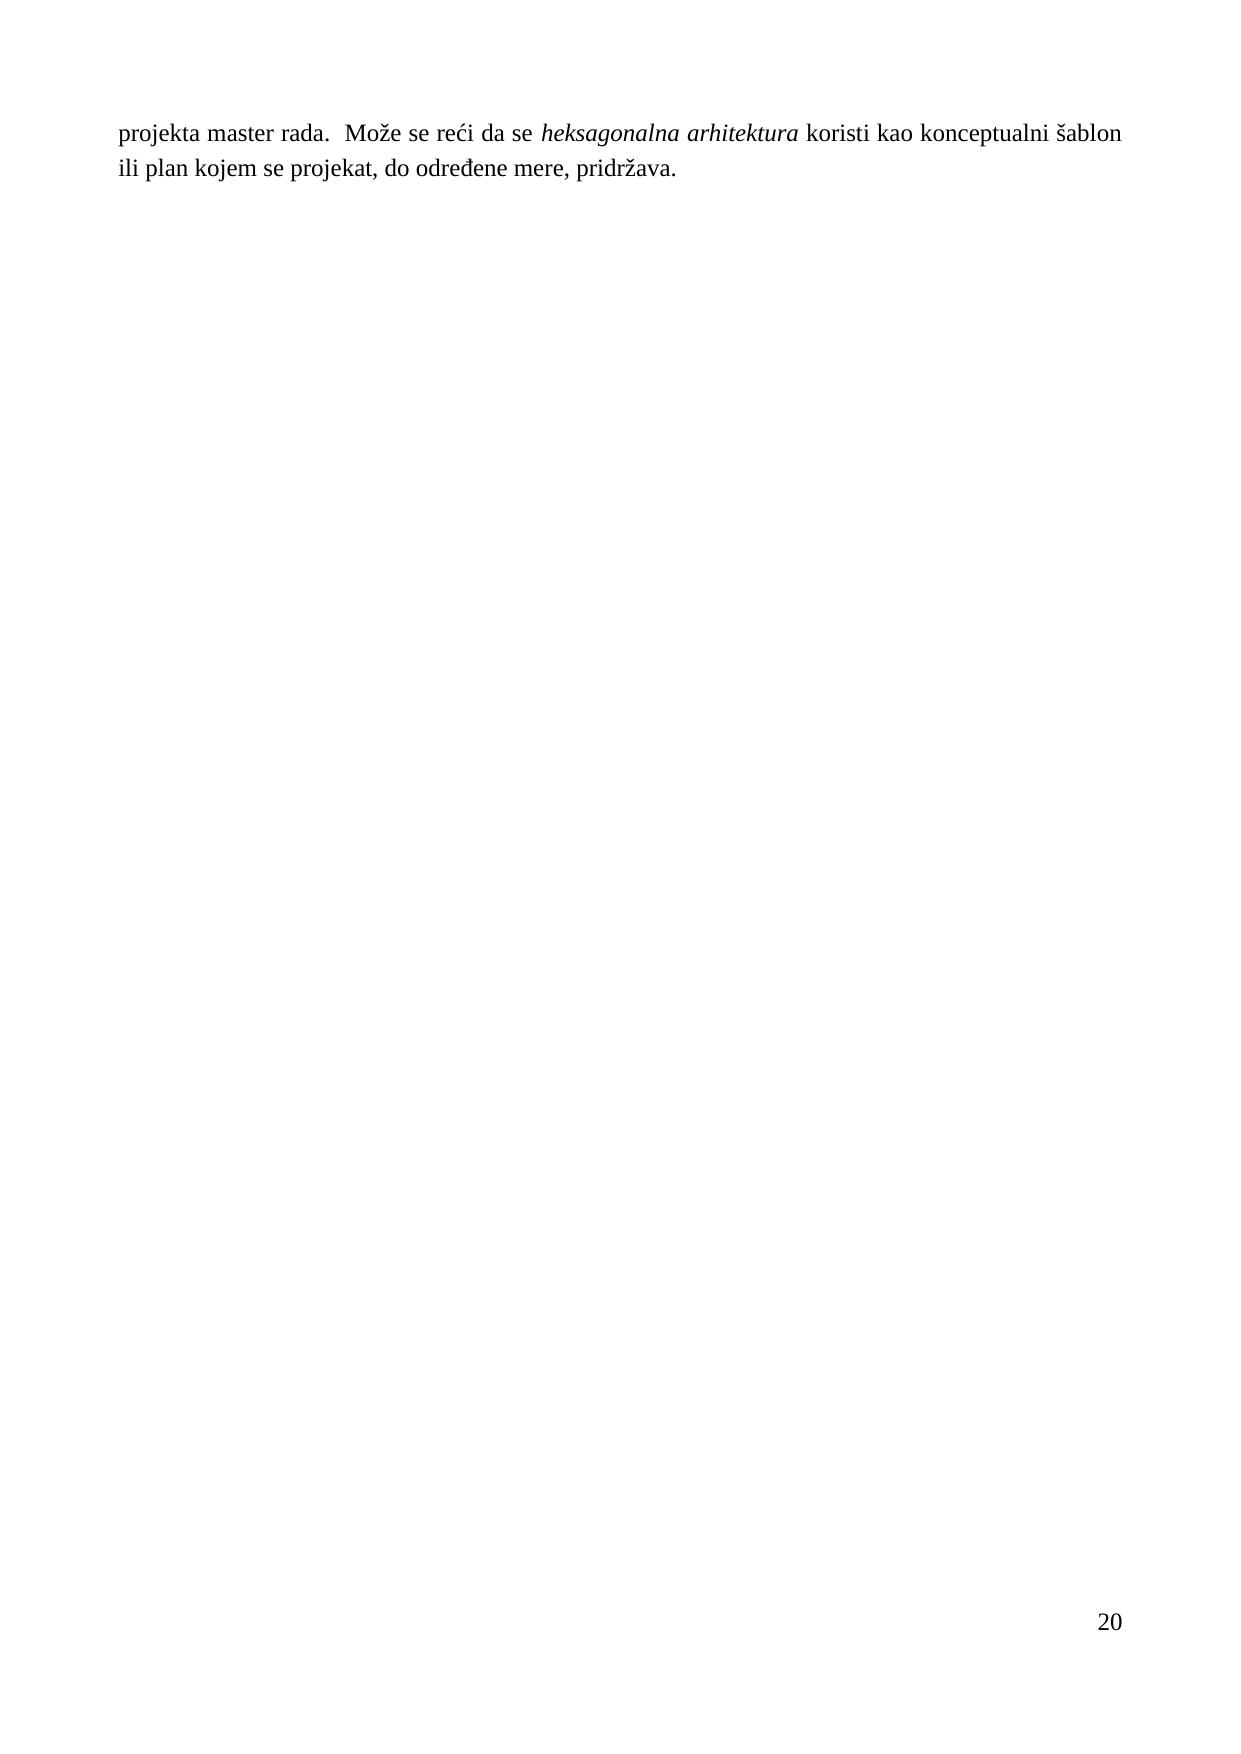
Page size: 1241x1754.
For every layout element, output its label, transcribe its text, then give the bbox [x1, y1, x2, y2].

text projekta master rada. Može se reći da se heksagonalna arhitektura koristi kao konceptualni šablon ili plan kojem se projekat, do određene mere, pridržava. [118, 118, 1122, 181]
